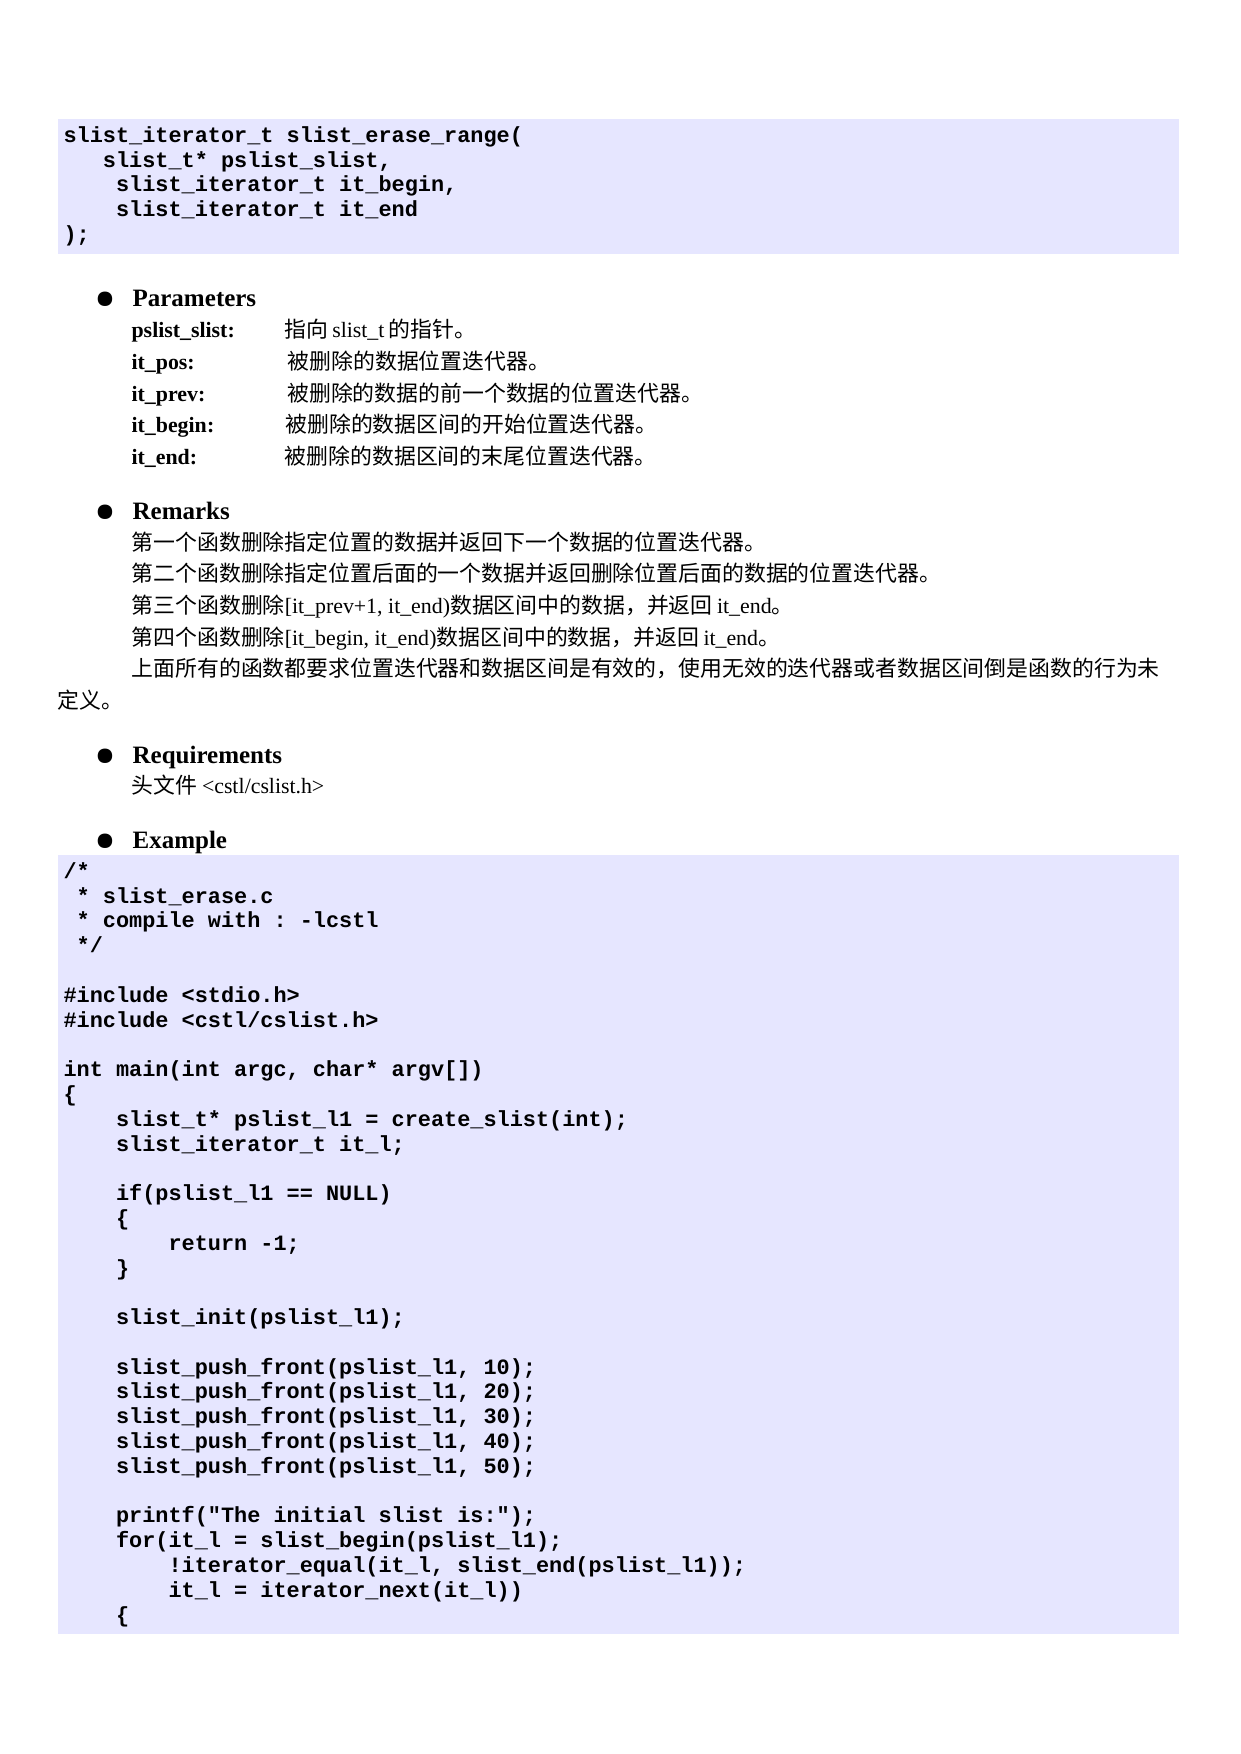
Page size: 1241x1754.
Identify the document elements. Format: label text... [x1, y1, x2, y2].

list Example [95, 825, 1179, 854]
list Requirements [95, 740, 1179, 768]
text 第四个函数删除[it_begin, it_end)数据区间中的数据，并返回it_end。 [57, 619, 1179, 651]
text it_prev: 被删除的数据的前一个数据的位置迭代器。 [57, 376, 1179, 407]
text 头文件 <cstl/cslist.h> [57, 768, 1179, 800]
text it_begin: 被删除的数据区间的开始位置迭代器。 [57, 407, 1179, 439]
list Parameters [95, 283, 1179, 312]
text it_end: 被删除的数据区间的末尾位置迭代器。 [57, 439, 1179, 471]
list Remarks [95, 496, 1179, 524]
text 第一个函数删除指定位置的数据并返回下一个数据的位置迭代器。 [57, 524, 1179, 556]
text 上面所有的函数都要求位置迭代器和数据区间是有效的，使用无效的迭代器或者数据区间倒是函数的行为未定义。 [57, 651, 1179, 714]
table_header /* * slist_erase.c * compile with : -lcstl */ #include <stdio.h> #include <cstl/cslist.h> int main(int argc, char* argv[]) { slist_t* pslist_l1 = create_slist(int); slist_iterator_t it_l; if(pslist_l1 == NULL) { return -1; } slist_init(pslist_l1); slist_push_front(pslist_l1, 10); slist_push_front(pslist_l1, 20); slist_push_front(pslist_l1, 30); slist_push_front(pslist_l1, 40); slist_push_front(pslist_l1, 50); printf("The initial slist is:"); for(it_l = slist_begin(pslist_l1); !iterator_equal(it_l, slist_end(pslist_l1)); it_l = iterator_next(it_l)) { [58, 855, 1179, 1634]
table_header slist_iterator_t slist_erase_range( slist_t* pslist_slist, slist_iterator_t it_begin, slist_iterator_t it_end ); [58, 119, 1179, 254]
text 第三个函数删除[it_prev+1, it_end)数据区间中的数据，并返回it_end。 [57, 588, 1179, 619]
text 第二个函数删除指定位置后面的一个数据并返回删除位置后面的数据的位置迭代器。 [57, 556, 1179, 588]
text it_pos: 被删除的数据位置迭代器。 [57, 344, 1179, 376]
text pslist_slist: 指向slist_t的指针。 [57, 312, 1179, 344]
